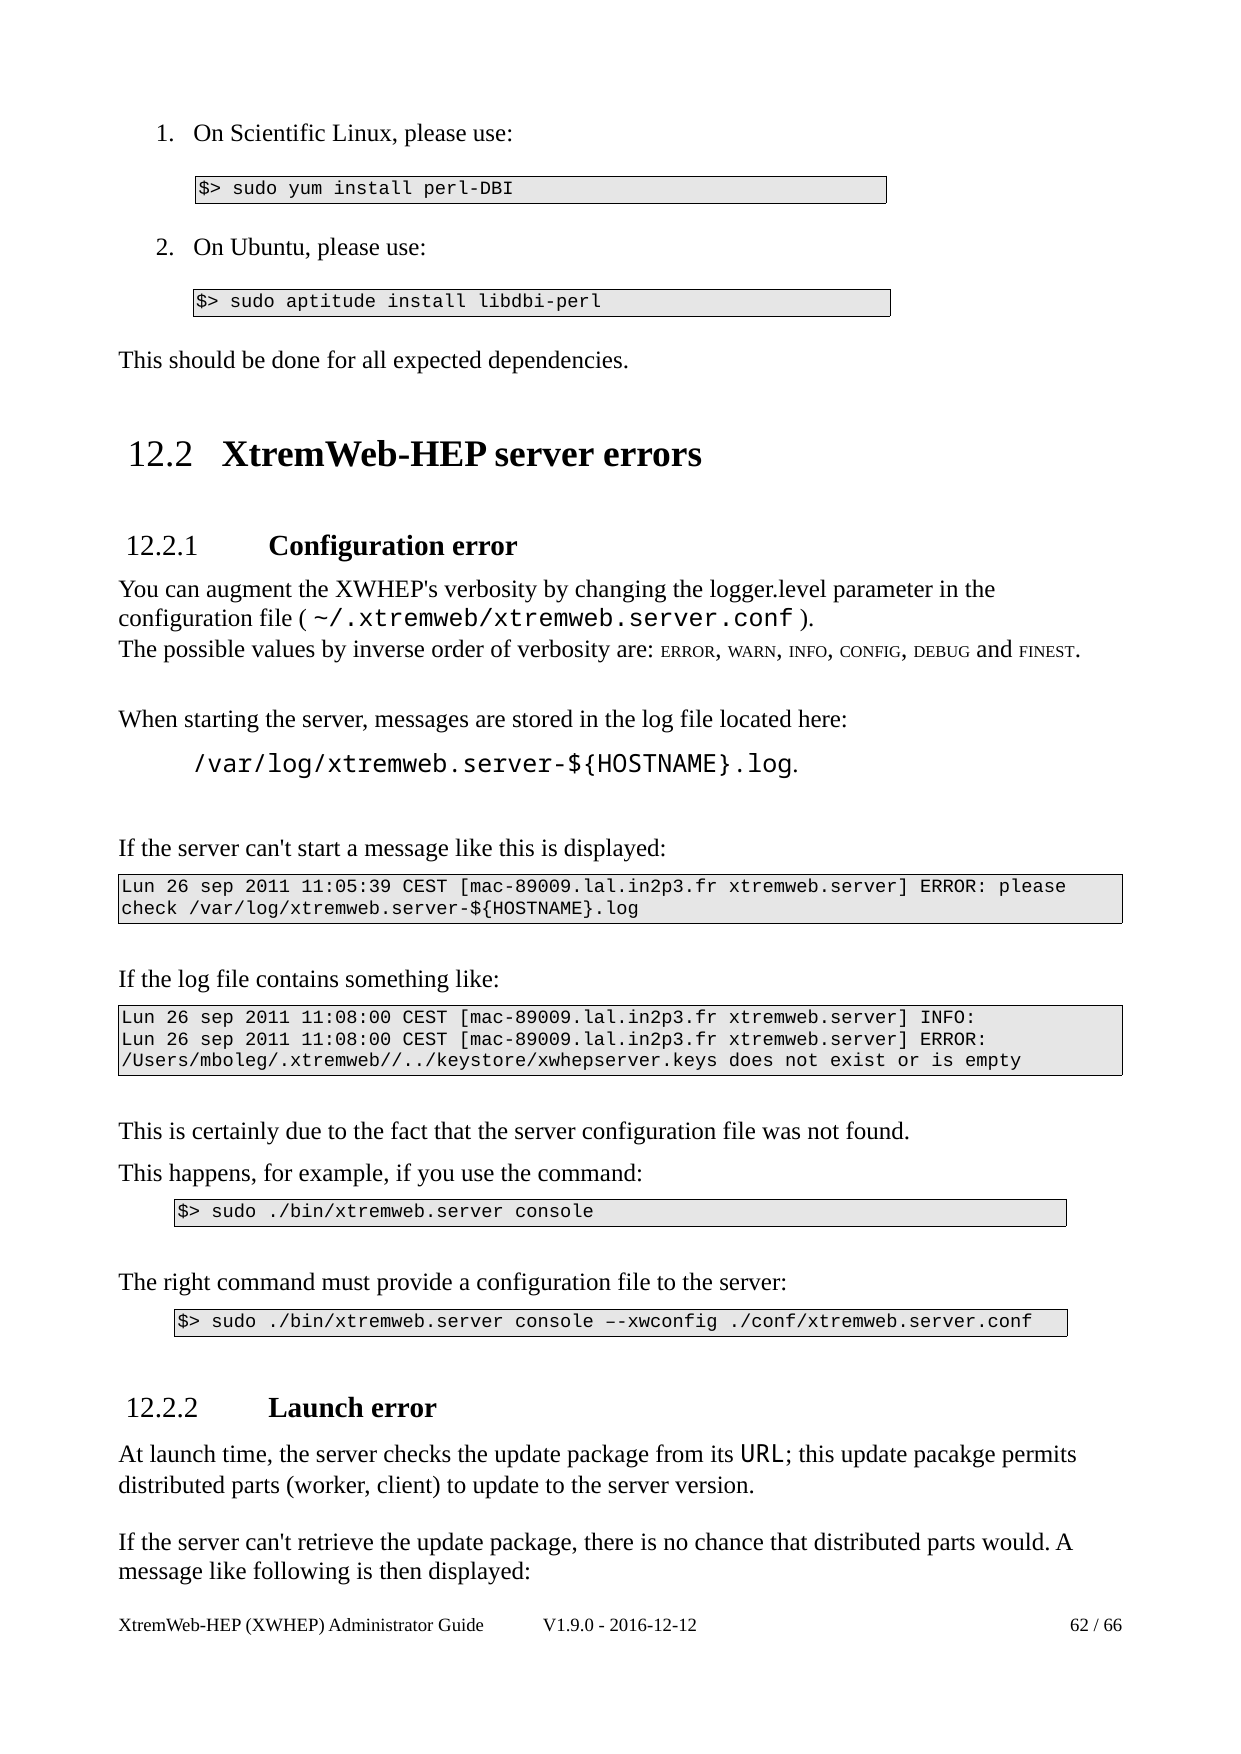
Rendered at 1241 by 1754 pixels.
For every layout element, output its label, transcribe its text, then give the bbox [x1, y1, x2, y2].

text You can augment the XWHEP's verbosity by changing the logger.level parameter in the configuration file ( ~/.xtremweb/xtremweb.server.conf ). [118, 574, 1122, 634]
subtitle Launch error [118, 1390, 1122, 1423]
list On Ubuntu, please use: [156, 232, 1122, 260]
text $> sudo aptitude install libdbi-perl [194, 290, 890, 316]
text When starting the server, messages are stored in the log file located here: [118, 704, 1122, 733]
text $> sudo ./bin/xtremweb.server console –-xwconfig ./conf/xtremweb.server.conf [175, 1310, 1067, 1336]
text The right command must provide a configuration file to the server: [118, 1267, 1122, 1296]
text This should be done for all expected dependencies. [118, 345, 1122, 374]
text Lun 26 sep 2011 11:08:00 CEST [mac-89009.lal.in2p3.fr xtremweb.server] ERROR: /Users/mboleg/.xtremweb//../keystore/xwhepserver.keys does not exist or is empty [119, 1027, 1122, 1075]
text The possible values by inverse order of verbosity are: error, warn, info, config, debug and finest. [118, 634, 1122, 663]
text If the server can't retrieve the update package, there is no chance that distributed parts would. A message like following is then displayed: [118, 1527, 1122, 1585]
text /var/log/xtremweb.server-${HOSTNAME}.log. [192, 745, 1122, 779]
text This is certainly due to the fact that the server configuration file was not found. [118, 1116, 1122, 1145]
text $> sudo yum install perl-DBI [196, 177, 886, 203]
text $> sudo ./bin/xtremweb.server console [175, 1200, 1066, 1226]
text This happens, for example, if you use the command: [118, 1158, 1122, 1186]
text Lun 26 sep 2011 11:05:39 CEST [mac-89009.lal.in2p3.fr xtremweb.server] ERROR: please check /var/log/xtremweb.server-${HOSTNAME}.log [119, 875, 1122, 923]
subtitle Configuration error [118, 528, 1122, 562]
text Lun 26 sep 2011 11:08:00 CEST [mac-89009.lal.in2p3.fr xtremweb.server] INFO: [119, 1006, 1122, 1027]
list On Scientific Linux, please use: [156, 118, 1122, 147]
subtitle XtremWeb-HEP server errors [118, 431, 1122, 474]
text If the server can't start a message like this is displayed: [118, 833, 1122, 862]
text If the log file contains something like: [118, 964, 1122, 993]
text At launch time, the server checks the update package from its URL; this update pacakge permits distributed parts (worker, client) to update to the server version. [118, 1436, 1122, 1498]
